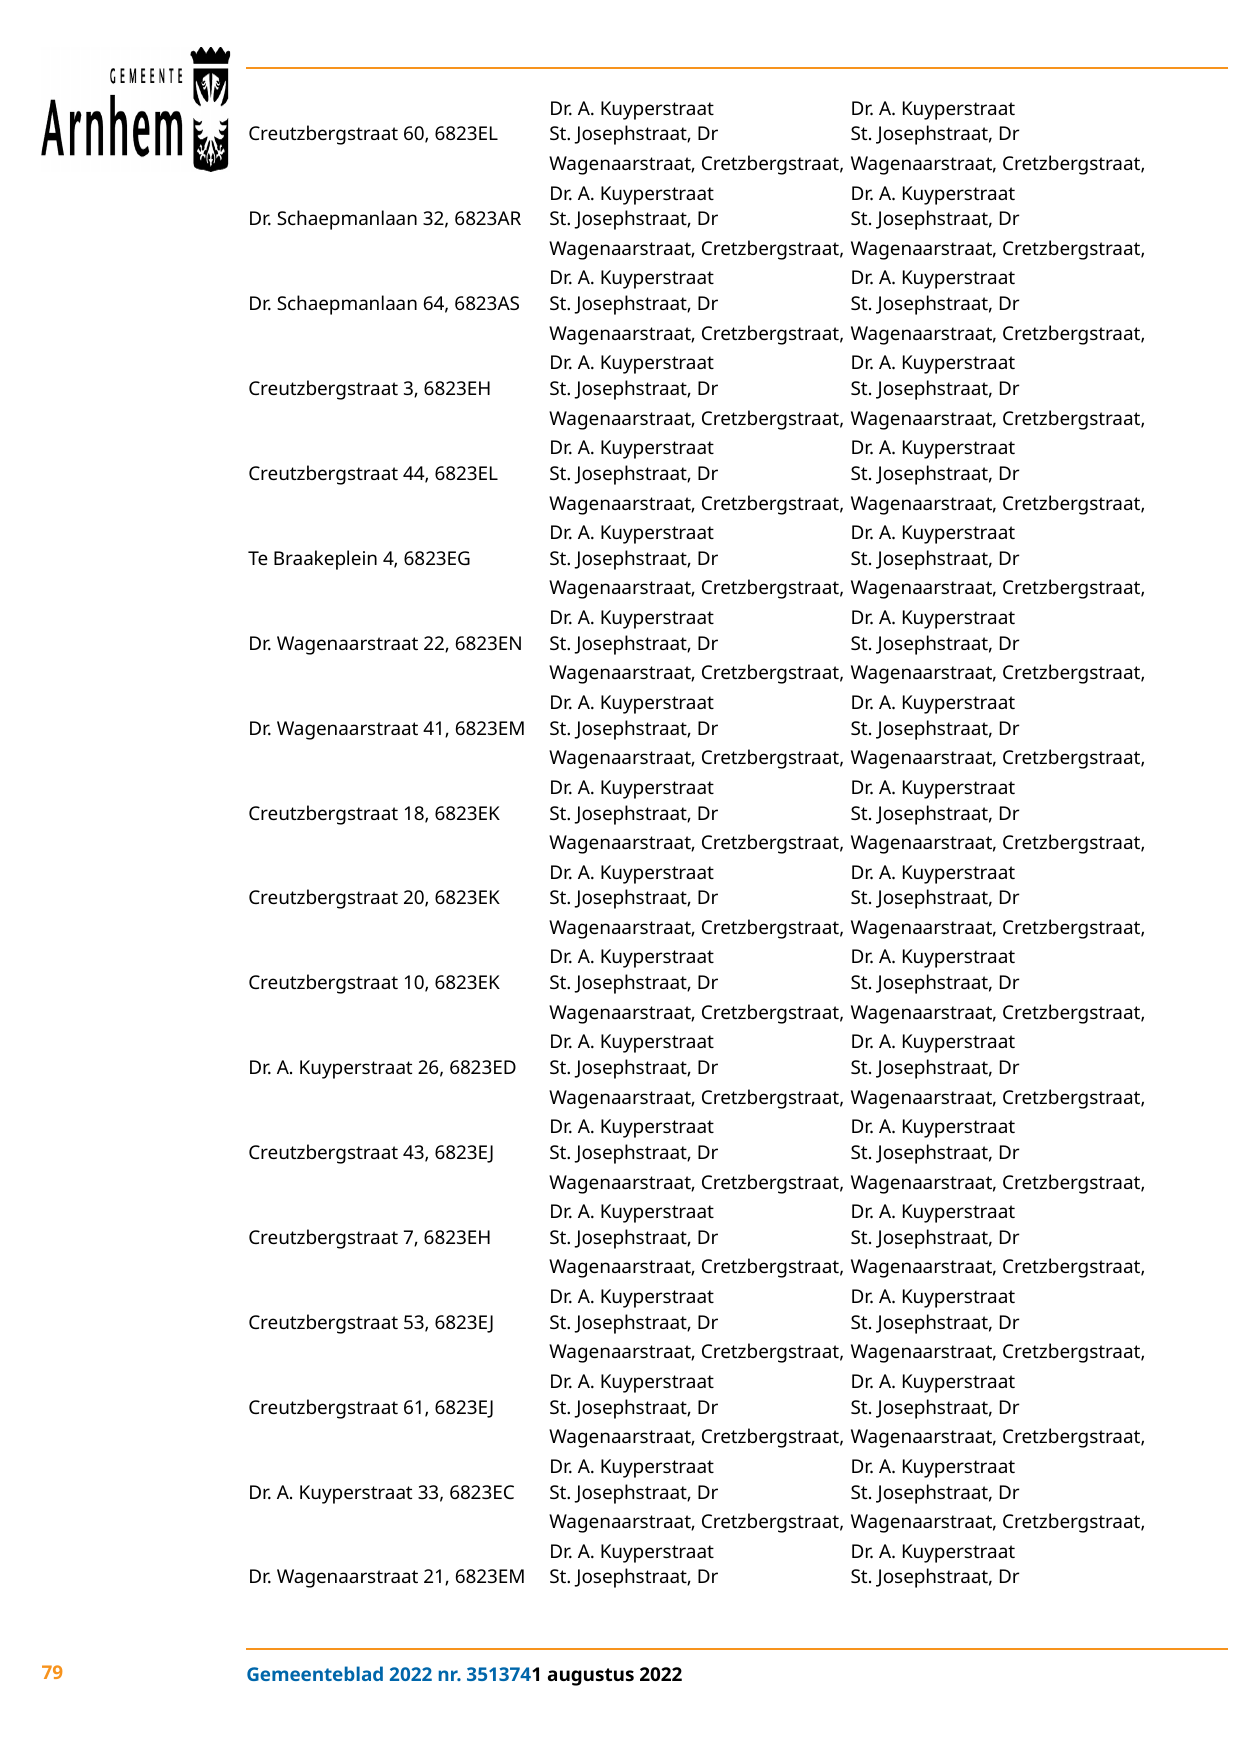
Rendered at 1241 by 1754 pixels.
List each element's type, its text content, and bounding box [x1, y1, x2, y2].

table_cell St. Josephstraat, Dr Wagenaarstraat, Cretzbergstraat, Dr. A. Kuyperstraat [549, 460, 850, 545]
table_cell St. Josephstraat, Dr Wagenaarstraat, Cretzbergstraat, Dr. A. Kuyperstraat [549, 375, 850, 460]
table_cell Creutzbergstraat 44, 6823EL [248, 460, 549, 545]
table_cell St. Josephstraat, Dr Wagenaarstraat, Cretzbergstraat, Dr. A. Kuyperstraat [549, 800, 850, 884]
picture [41, 47, 231, 172]
table_cell St. Josephstraat, Dr Wagenaarstraat, Cretzbergstraat, Dr. A. Kuyperstraat [549, 970, 850, 1054]
table_cell [248, 95, 549, 121]
table_cell St. Josephstraat, Dr Wagenaarstraat, Cretzbergstraat, Dr. A. Kuyperstraat [850, 290, 1152, 375]
table_cell St. Josephstraat, Dr Wagenaarstraat, Cretzbergstraat, Dr. A. Kuyperstraat [850, 1224, 1152, 1309]
table_cell St. Josephstraat, Dr Wagenaarstraat, Cretzbergstraat, Dr. A. Kuyperstraat [549, 715, 850, 800]
table_cell St. Josephstraat, Dr Wagenaarstraat, Cretzbergstraat, Dr. A. Kuyperstraat [850, 121, 1152, 205]
table_cell Dr. Wagenaarstraat 41, 6823EM [248, 715, 549, 800]
table_cell Creutzbergstraat 43, 6823EJ [248, 1139, 549, 1224]
table_cell Te Braakeplein 4, 6823EG [248, 545, 549, 630]
table_cell St. Josephstraat, Dr Wagenaarstraat, Cretzbergstraat, Dr. A. Kuyperstraat [850, 1309, 1152, 1394]
table_cell St. Josephstraat, Dr Wagenaarstraat, Cretzbergstraat, Dr. A. Kuyperstraat [549, 1479, 850, 1564]
table_cell St. Josephstraat, Dr Wagenaarstraat, Cretzbergstraat, Dr. A. Kuyperstraat [549, 630, 850, 715]
table_cell Dr. Schaepmanlaan 32, 6823AR [248, 205, 549, 290]
table_cell St. Josephstraat, Dr Wagenaarstraat, Cretzbergstraat, Dr. A. Kuyperstraat [549, 885, 850, 969]
table_cell St. Josephstraat, Dr Wagenaarstraat, Cretzbergstraat, Dr. A. Kuyperstraat [549, 1394, 850, 1479]
table_cell St. Josephstraat, Dr Wagenaarstraat, Cretzbergstraat, Dr. A. Kuyperstraat [549, 1224, 850, 1309]
table_cell St. Josephstraat, Dr Wagenaarstraat, Cretzbergstraat, Dr. A. Kuyperstraat [549, 205, 850, 290]
table_cell Dr. A. Kuyperstraat 26, 6823ED [248, 1054, 549, 1139]
table_cell St. Josephstraat, Dr Wagenaarstraat, Cretzbergstraat, Dr. A. Kuyperstraat [549, 1054, 850, 1139]
table_cell St. Josephstraat, Dr [549, 1564, 850, 1589]
table_cell St. Josephstraat, Dr Wagenaarstraat, Cretzbergstraat, Dr. A. Kuyperstraat [850, 715, 1152, 800]
table_cell St. Josephstraat, Dr Wagenaarstraat, Cretzbergstraat, Dr. A. Kuyperstraat [850, 375, 1152, 460]
table_cell St. Josephstraat, Dr Wagenaarstraat, Cretzbergstraat, Dr. A. Kuyperstraat [850, 885, 1152, 969]
table_cell Creutzbergstraat 53, 6823EJ [248, 1309, 549, 1394]
table_cell St. Josephstraat, Dr Wagenaarstraat, Cretzbergstraat, Dr. A. Kuyperstraat [850, 1139, 1152, 1224]
table_cell Dr. Schaepmanlaan 64, 6823AS [248, 290, 549, 375]
table_cell St. Josephstraat, Dr Wagenaarstraat, Cretzbergstraat, Dr. A. Kuyperstraat [549, 290, 850, 375]
table_cell St. Josephstraat, Dr Wagenaarstraat, Cretzbergstraat, Dr. A. Kuyperstraat [549, 1309, 850, 1394]
table_cell St. Josephstraat, Dr Wagenaarstraat, Cretzbergstraat, Dr. A. Kuyperstraat [549, 121, 850, 205]
table_cell Dr. Wagenaarstraat 22, 6823EN [248, 630, 549, 715]
table_cell Creutzbergstraat 3, 6823EH [248, 375, 549, 460]
table_cell St. Josephstraat, Dr Wagenaarstraat, Cretzbergstraat, Dr. A. Kuyperstraat [549, 545, 850, 630]
table_cell Dr. A. Kuyperstraat [549, 95, 850, 121]
table_cell Creutzbergstraat 60, 6823EL [248, 121, 549, 205]
table_cell Dr. Wagenaarstraat 21, 6823EM [248, 1564, 549, 1589]
table_cell Dr. A. Kuyperstraat 33, 6823EC [248, 1479, 549, 1564]
table_cell Creutzbergstraat 10, 6823EK [248, 970, 549, 1054]
table_cell Dr. A. Kuyperstraat [850, 95, 1152, 121]
table_cell St. Josephstraat, Dr Wagenaarstraat, Cretzbergstraat, Dr. A. Kuyperstraat [850, 205, 1152, 290]
table_cell St. Josephstraat, Dr Wagenaarstraat, Cretzbergstraat, Dr. A. Kuyperstraat [549, 1139, 850, 1224]
table_cell St. Josephstraat, Dr Wagenaarstraat, Cretzbergstraat, Dr. A. Kuyperstraat [850, 630, 1152, 715]
table_cell St. Josephstraat, Dr [850, 1564, 1152, 1589]
table_cell Creutzbergstraat 20, 6823EK [248, 885, 549, 969]
table_cell St. Josephstraat, Dr Wagenaarstraat, Cretzbergstraat, Dr. A. Kuyperstraat [850, 1479, 1152, 1564]
table_cell Creutzbergstraat 61, 6823EJ [248, 1394, 549, 1479]
table_cell Creutzbergstraat 18, 6823EK [248, 800, 549, 884]
table_cell St. Josephstraat, Dr Wagenaarstraat, Cretzbergstraat, Dr. A. Kuyperstraat [850, 1054, 1152, 1139]
table_cell St. Josephstraat, Dr Wagenaarstraat, Cretzbergstraat, Dr. A. Kuyperstraat [850, 1394, 1152, 1479]
table_cell St. Josephstraat, Dr Wagenaarstraat, Cretzbergstraat, Dr. A. Kuyperstraat [850, 800, 1152, 884]
table_cell St. Josephstraat, Dr Wagenaarstraat, Cretzbergstraat, Dr. A. Kuyperstraat [850, 545, 1152, 630]
table_cell St. Josephstraat, Dr Wagenaarstraat, Cretzbergstraat, Dr. A. Kuyperstraat [850, 970, 1152, 1054]
table_cell St. Josephstraat, Dr Wagenaarstraat, Cretzbergstraat, Dr. A. Kuyperstraat [850, 460, 1152, 545]
table_cell Creutzbergstraat 7, 6823EH [248, 1224, 549, 1309]
